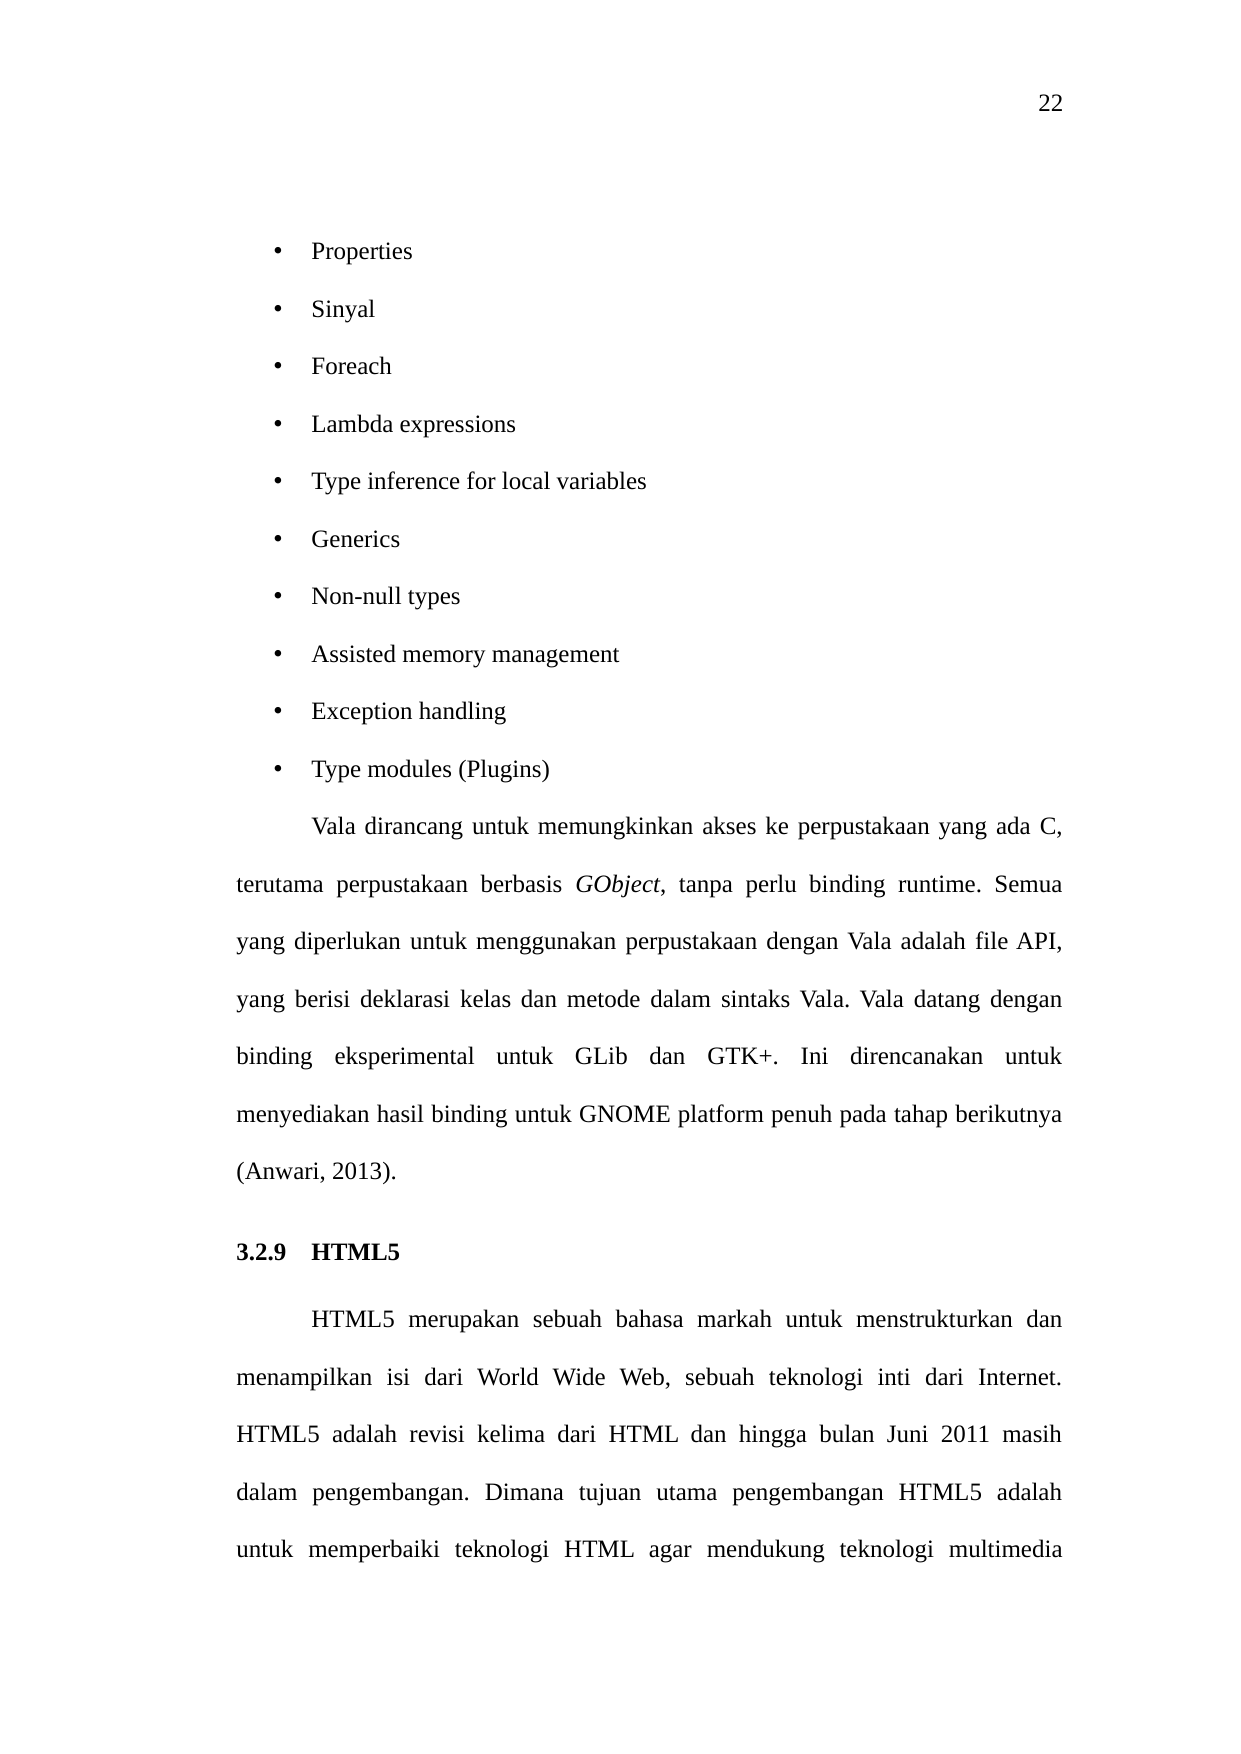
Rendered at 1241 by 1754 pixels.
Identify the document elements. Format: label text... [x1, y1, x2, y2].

subtitle HTML5 [236, 1237, 1063, 1266]
list Generics [274, 524, 1063, 552]
list Assisted memory management [274, 639, 1063, 667]
list Sinyal [274, 294, 1063, 322]
text HTML5 merupakan sebuah bahasa markah untuk menstrukturkan dan menampilkan isi dari World Wide Web, sebuah teknologi inti dari Internet. HTML5 adalah revisi kelima dari HTML dan hingga bulan Juni 2011 masih dalam pengembangan. Dimana tujuan utama pengembangan HTML5 adalah untuk memperbaiki teknologi HTML agar mendukung teknologi multimedia [236, 1304, 1063, 1563]
list Exception handling [274, 696, 1063, 725]
text Vala dirancang untuk memungkinkan akses ke perpustakaan yang ada C, terutama perpustakaan berbasis GObject, tanpa perlu binding runtime. Semua yang diperlukan untuk menggunakan perpustakaan dengan Vala adalah file API, yang berisi deklarasi kelas dan metode dalam sintaks Vala. Vala datang dengan binding eksperimental untuk GLib dan GTK+. Ini direncanakan untuk menyediakan hasil binding untuk GNOME platform penuh pada tahap berikutnya (Anwari, 2013). [236, 811, 1063, 1185]
list Type modules (Plugins) [274, 754, 1063, 782]
list Non-null types [274, 581, 1063, 610]
list Properties [274, 236, 1063, 265]
list Lambda expressions [274, 409, 1063, 437]
list Foreach [274, 351, 1063, 380]
list Type inference for local variables [274, 466, 1063, 495]
